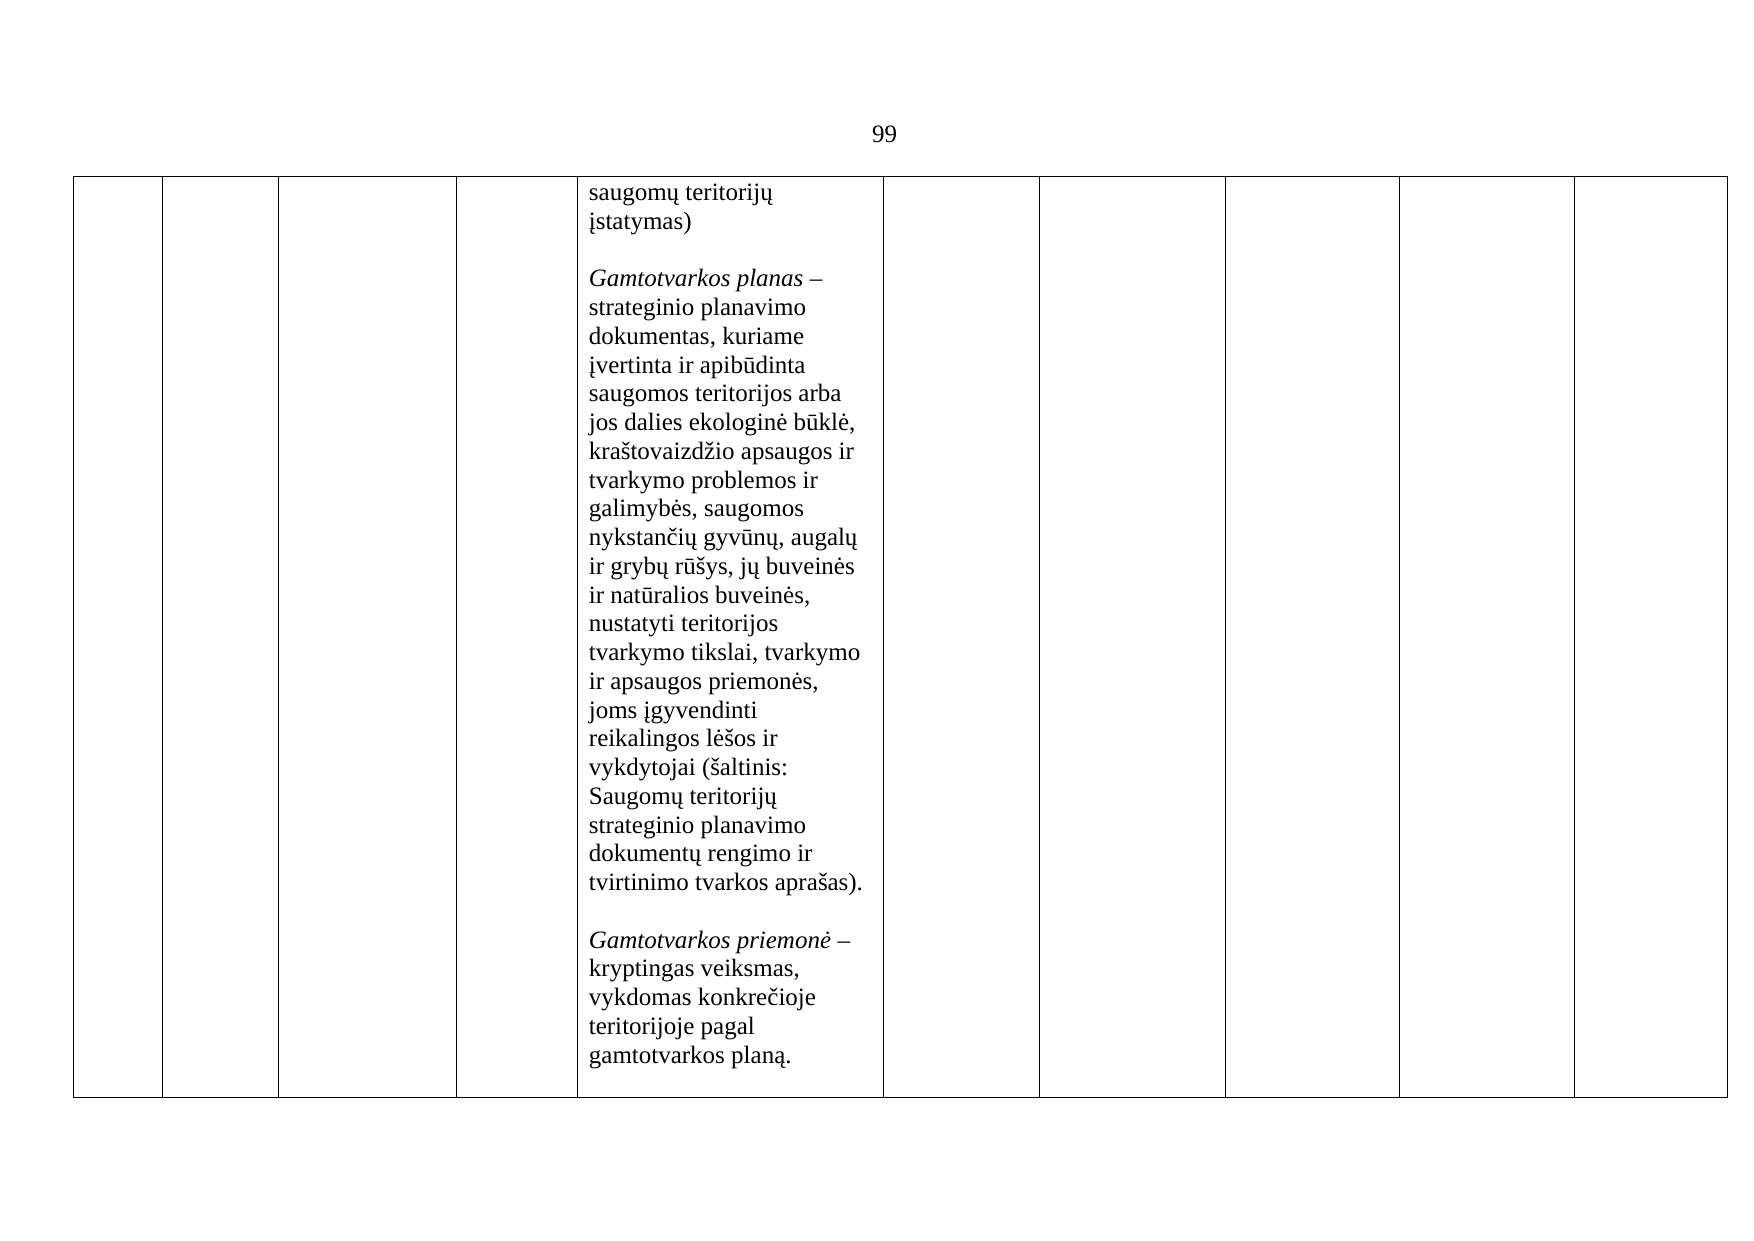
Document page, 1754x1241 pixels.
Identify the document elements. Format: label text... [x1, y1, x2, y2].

table_cell [1400, 177, 1574, 1097]
table_cell [1575, 177, 1727, 1097]
table_cell [1040, 177, 1225, 1097]
table_cell saugomų teritorijų įstatymas) Gamtotvarkos planas – strateginio planavimo dokumentas, kuriame įvertinta ir apibūdinta saugomos teritorijos arba jos dalies ekologinė būklė, kraštovaizdžio apsaugos ir tvarkymo problemos ir galimybės, saugomos nykstančių gyvūnų, augalų ir grybų rūšys, jų buveinės ir natūralios buveinės, nustatyti teritorijos tvarkymo tikslai, tvarkymo ir apsaugos priemonės, joms įgyvendinti reikalingos lėšos ir vykdytojai (šaltinis: Saugomų teritorijų strateginio planavimo dokumentų rengimo ir tvirtinimo tvarkos aprašas). Gamtotvarkos priemonė – kryptingas veiksmas, vykdomas konkrečioje teritorijoje pagal gamtotvarkos planą. [578, 177, 883, 1097]
table_cell [884, 177, 1039, 1097]
table_cell [279, 177, 456, 1097]
table_cell [163, 177, 278, 1097]
table_cell [457, 177, 577, 1097]
table_cell [74, 177, 162, 1097]
table_cell [1226, 177, 1399, 1097]
